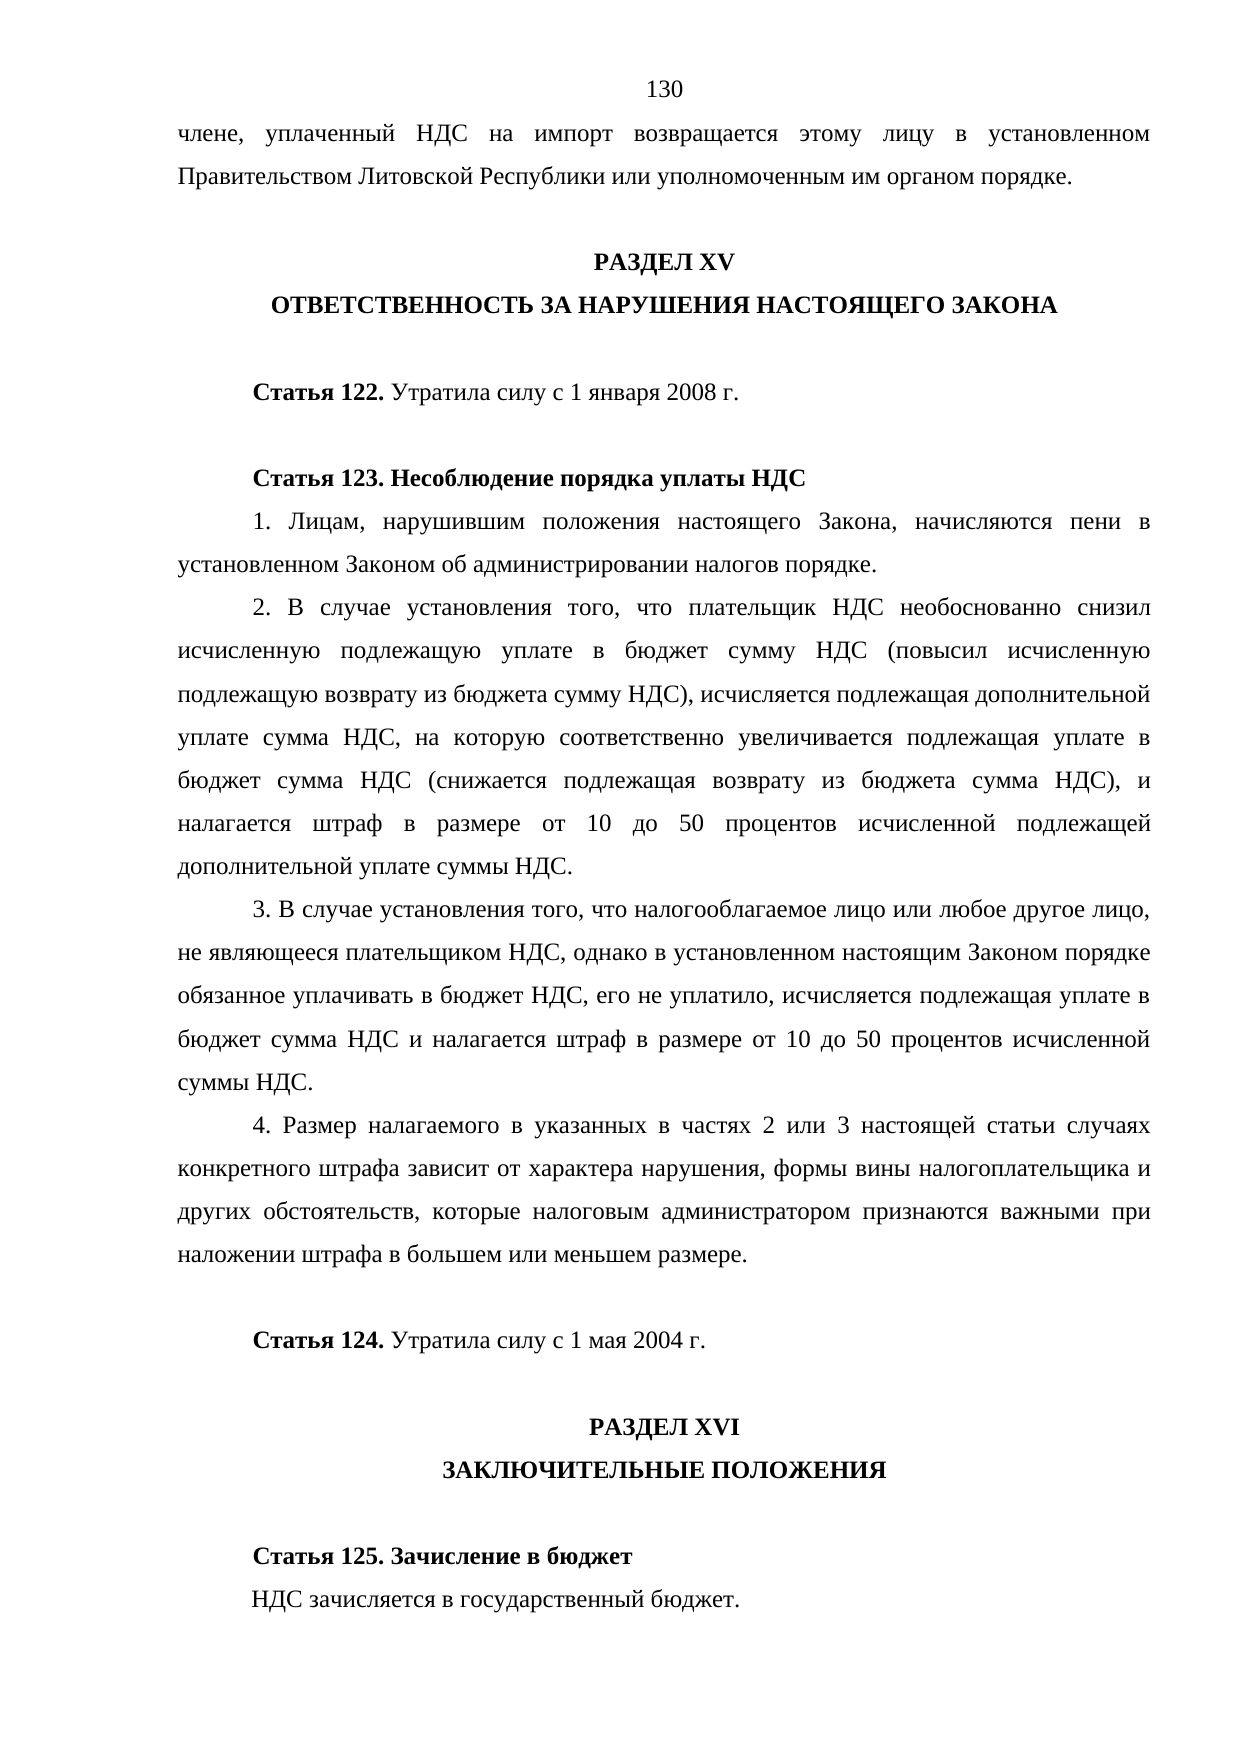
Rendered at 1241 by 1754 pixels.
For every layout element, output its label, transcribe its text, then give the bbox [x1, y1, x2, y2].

text члене, уплаченный НДС на импорт возвращается этому лицу в установленном Правительством Литовской Республики или уполномоченным им органом порядке. [177, 118, 1152, 190]
text ЗАКЛЮЧИТЕЛЬНЫЕ ПОЛОЖЕНИЯ [177, 1455, 1152, 1484]
text 2. В случае установления того, что плательщик НДС необоснованно снизил исчисленную подлежащую уплате в бюджет сумму НДС (повысил исчисленную подлежащую возврату из бюджета сумму НДС), исчисляется подлежащая дополнительной уплате сумма НДС, на которую соответственно увеличивается подлежащая уплате в бюджет сумма НДС (снижается подлежащая возврату из бюджета сумма НДС), и налагается штраф в размере от 10 до 50 процентов исчисленной подлежащей дополнительной уплате суммы НДС. [177, 592, 1152, 880]
text ОТВЕТСТВЕННОСТЬ ЗА НАРУШЕНИЯ НАСТОЯЩЕГО ЗАКОНА [177, 291, 1152, 319]
text 3. В случае установления того, что налогооблагаемое лицо или любое другое лицо, не являющееся плательщиком НДС, однако в установленном настоящим Законом порядке обязанное уплачивать в бюджет НДС, его не уплатило, исчисляется подлежащая уплате в бюджет сумма НДС и налагается штраф в размере от 10 до 50 процентов исчисленной суммы НДС. [177, 894, 1152, 1096]
text Статья 122. Утратила силу с 1 января 2008 г. [177, 377, 1152, 406]
text 4. Размер налагаемого в указанных в частях 2 или 3 настоящей статьи случаях конкретного штрафа зависит от характера нарушения, формы вины налогоплательщика и других обстоятельств, которые налоговым администратором признаются важными при наложении штрафа в большем или меньшем размере. [177, 1110, 1152, 1268]
text Статья 123. Несоблюдение порядка уплаты НДС [177, 463, 1152, 492]
text РАЗДЕЛ XVI [177, 1412, 1152, 1441]
text РАЗДЕЛ XV [177, 247, 1152, 276]
text НДС зачисляется в государственный бюджет. [177, 1584, 1152, 1613]
text 1. Лицам, нарушившим положения настоящего Закона, начисляются пени в установленном Законом об администрировании налогов порядке. [177, 506, 1152, 578]
text Статья 124. Утратила силу с 1 мая 2004 г. [177, 1326, 1152, 1354]
text Статья 125. Зачисление в бюджет [177, 1541, 1152, 1570]
